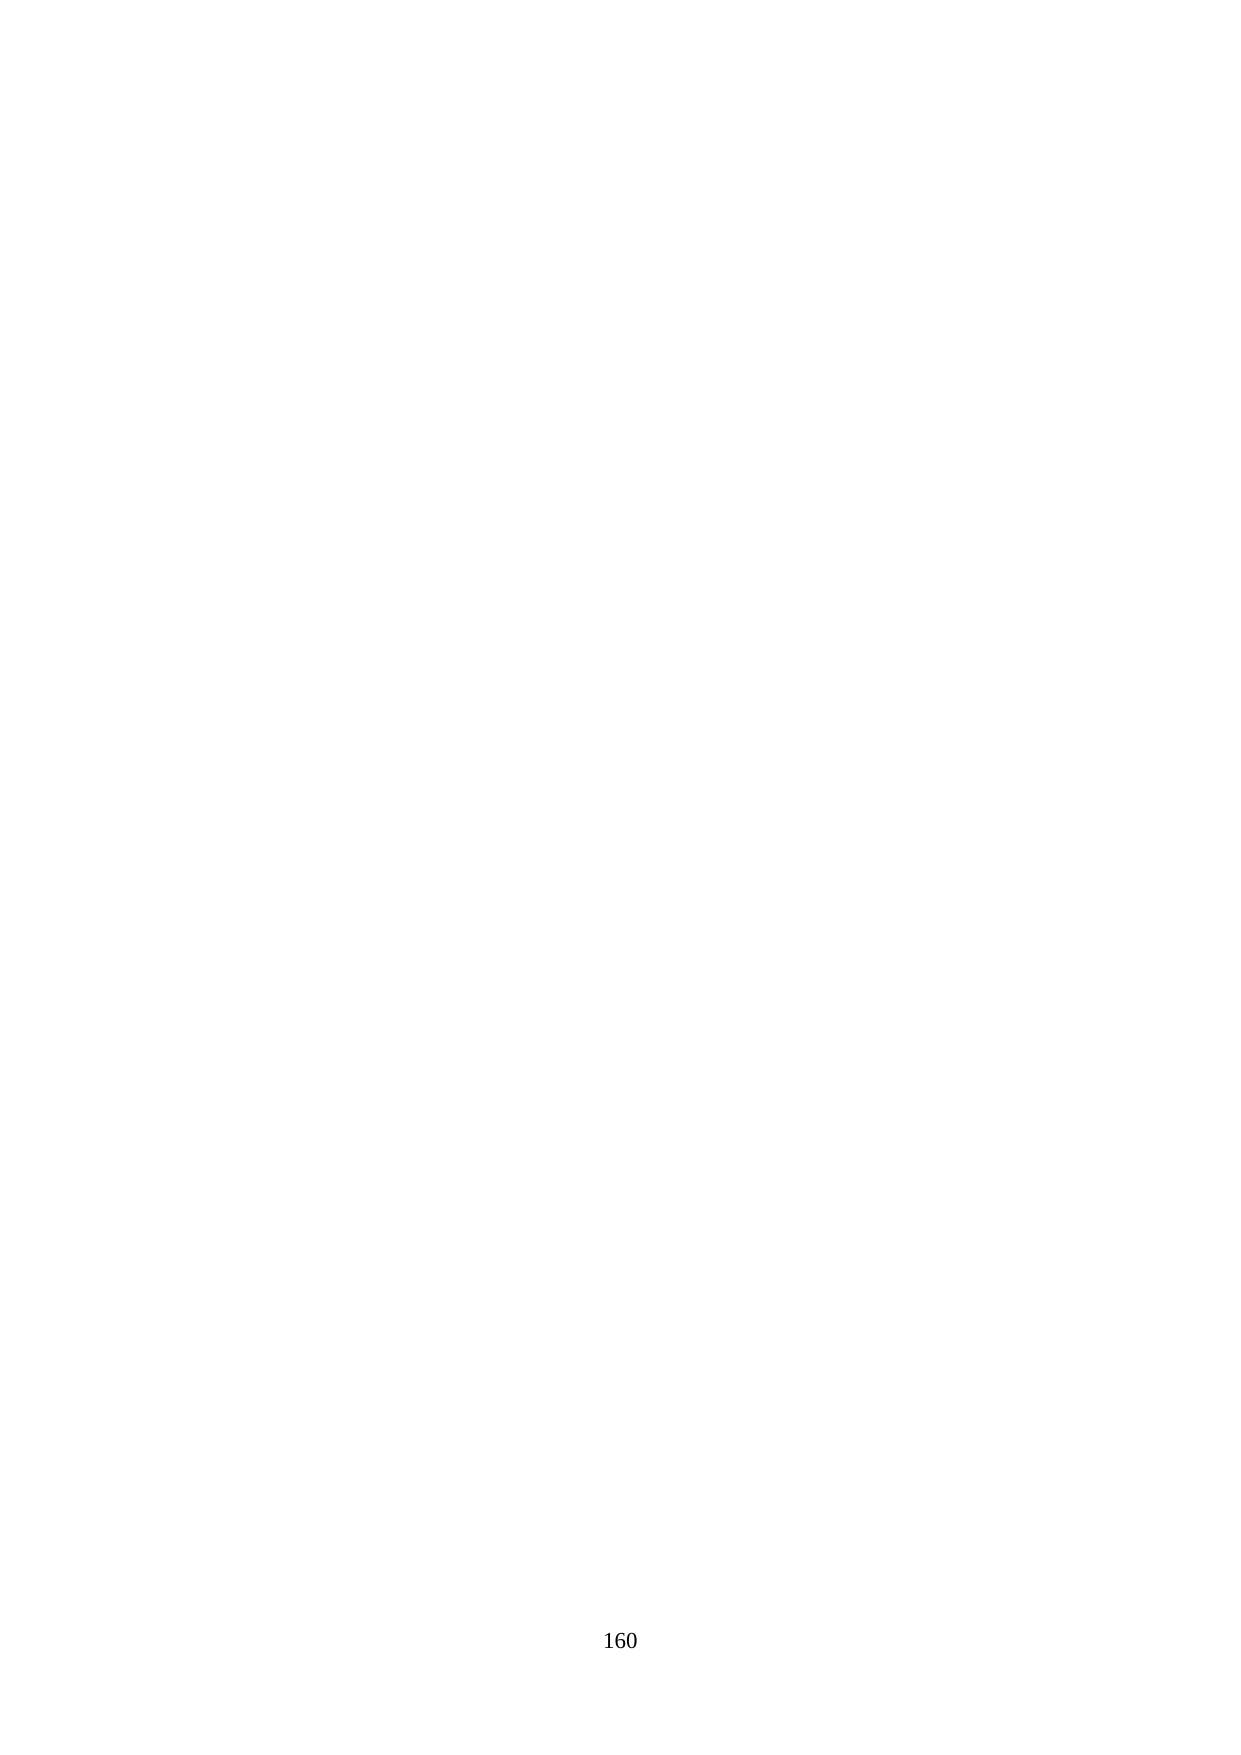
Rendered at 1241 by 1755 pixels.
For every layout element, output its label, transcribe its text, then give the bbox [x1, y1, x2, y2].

text 160 [603, 1628, 639, 1653]
